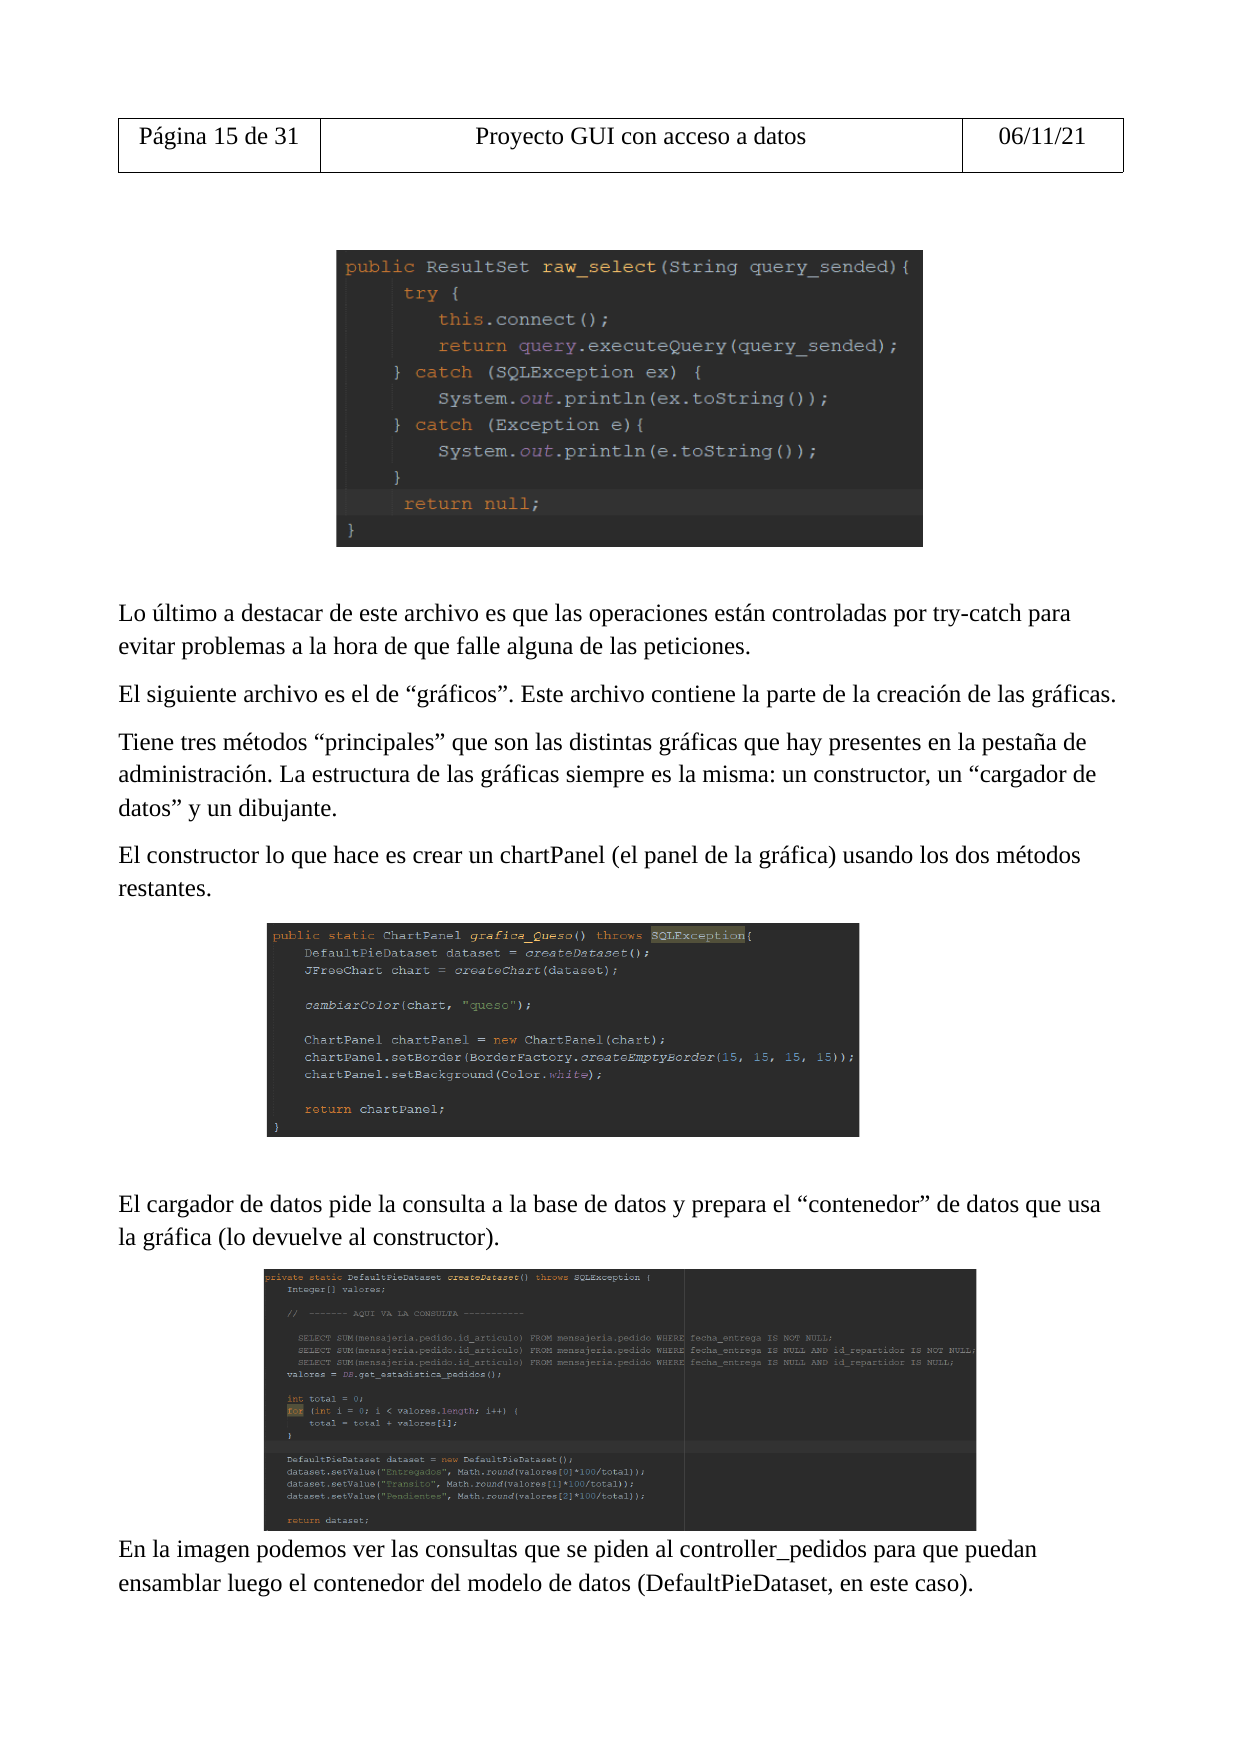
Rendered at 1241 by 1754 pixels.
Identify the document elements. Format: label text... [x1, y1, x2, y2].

picture [263, 1269, 977, 1531]
picture [336, 250, 923, 547]
text El cargador de datos pide la consulta a la base de datos y prepara el “contenedor” de datos que usa la gráfica (lo devuelve al constructor). [118, 1189, 1122, 1251]
text El siguiente archivo es el de “gráficos”. Este archivo contiene la parte de la creación de las gráficas. [118, 679, 1122, 708]
text Lo último a destacar de este archivo es que las operaciones están controladas por try-catch para evitar problemas a la hora de que falle alguna de las peticiones. [118, 598, 1122, 660]
text Tiene tres métodos “principales” que son las distintas gráficas que hay presentes en la pestaña de administración. La estructura de las gráficas siempre es la misma: un constructor, un “cargador de datos” y un dibujante. [118, 727, 1122, 821]
text El constructor lo que hace es crear un chartPanel (el panel de la gráfica) usando los dos métodos restantes. [118, 840, 1122, 902]
picture [266, 923, 860, 1137]
text En la imagen podemos ver las consultas que se piden al controller_pedidos para que puedan ensamblar luego el contenedor del modelo de datos (DefaultPieDataset, en este caso). [118, 1531, 1122, 1596]
